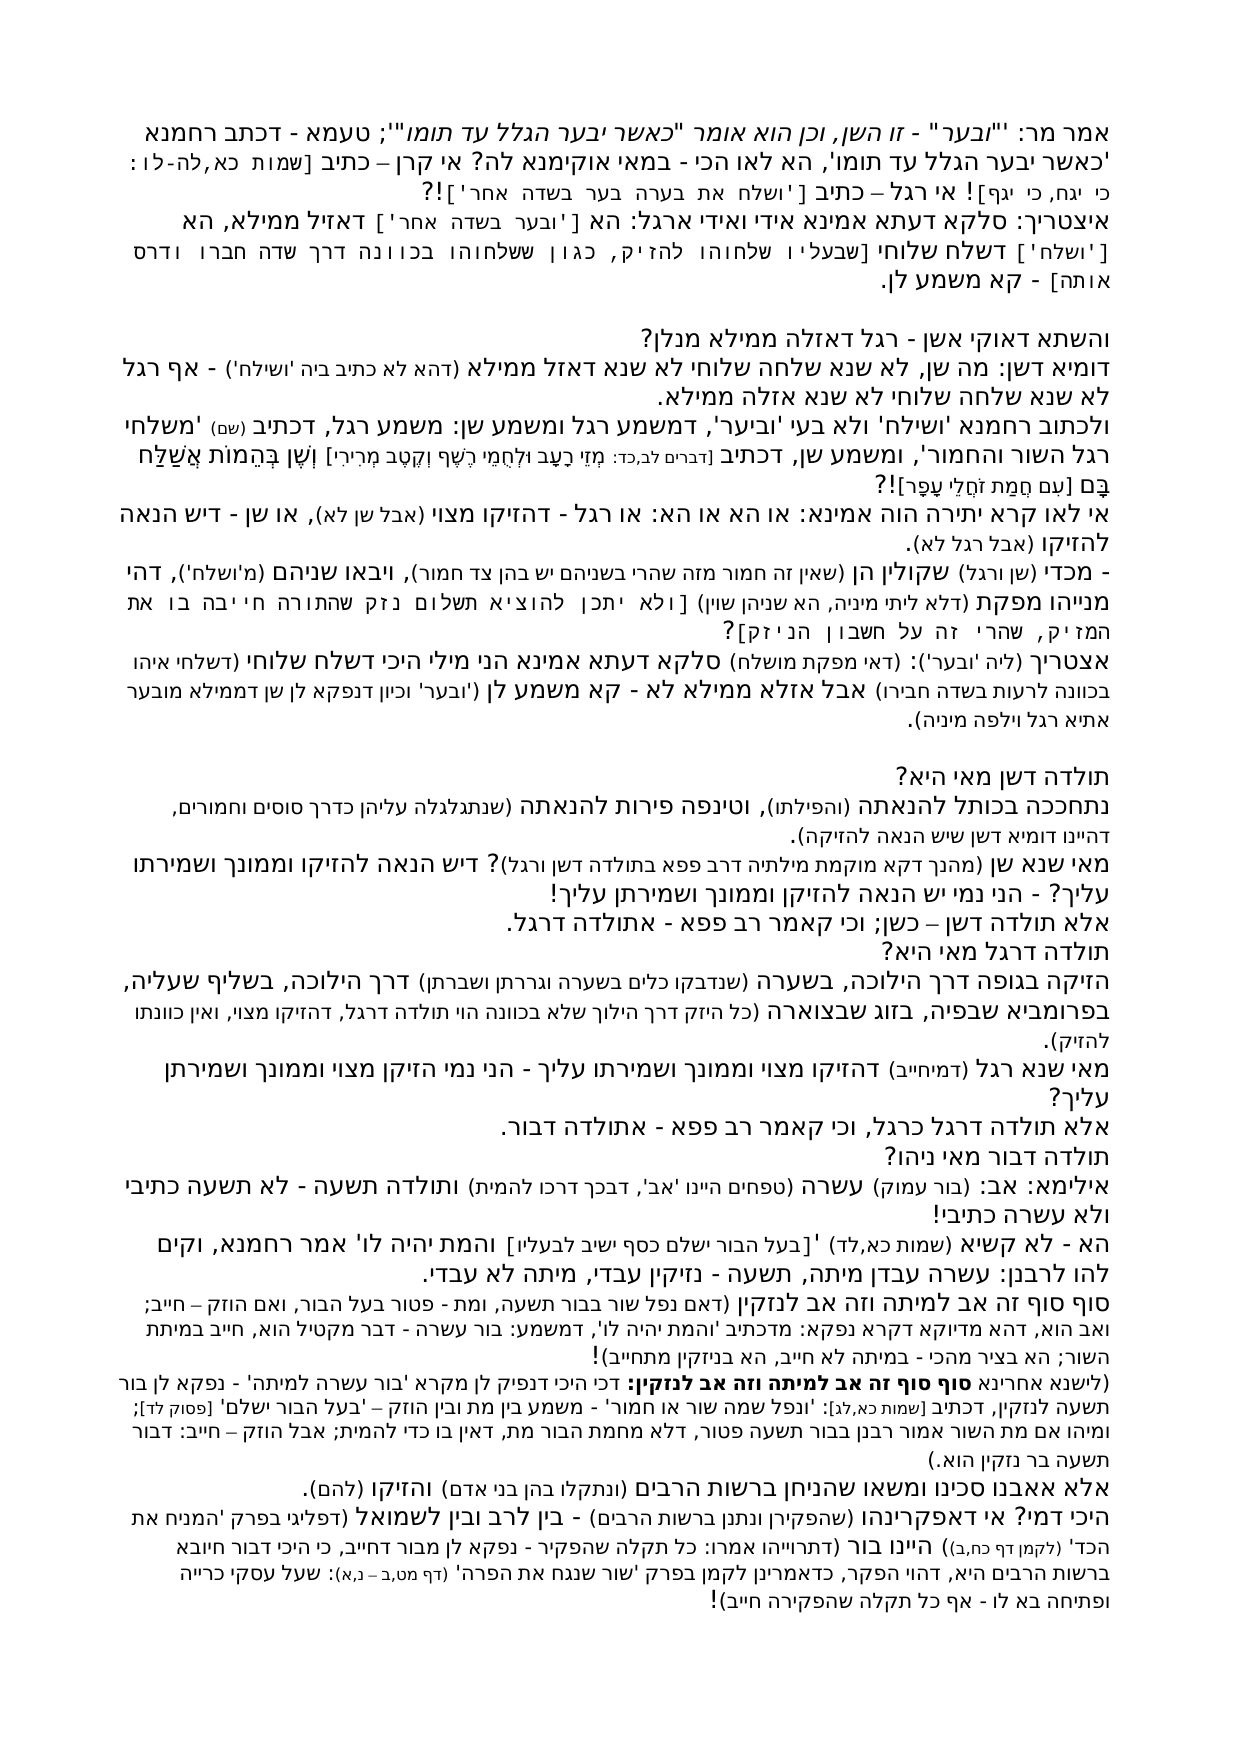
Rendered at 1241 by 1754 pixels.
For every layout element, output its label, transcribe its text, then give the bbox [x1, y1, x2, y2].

text אצטריך (ליה 'ובער'): (דאי מפקת מושלח) סלקא דעתא אמינא הני מילי היכי דשלח שלוחי (דשלחי איהו בכוונה לרעות בשדה חבירו) אבל אזלא ממילא לא - קא משמע לן ('ובער' וכיון דנפקא לן שן דממילא מובער אתיא רגל וילפה מיניה). [118, 646, 1110, 733]
text אמר מר: '"ובער" - זו השן, וכן הוא אומר "כאשר יבער הגלל עד תומו"'; טעמא - דכתב רחמנא 'כאשר יבער הגלל עד תומו', הא לאו הכי - במאי אוקימנא לה? אי קרן – כתיב [שמות כא,לה-לו: כי יגח, כי יגף]! אי רגל – כתיב ['ושלח את בערה בער בשדה אחר']!? [118, 118, 1110, 206]
text הזיקה בגופה דרך הילוכה, בשערה (שנדבקו כלים בשערה וגררתן ושברתן) דרך הילוכה, בשליף שעליה, בפרומביא שבפיה, בזוג שבצוארה (כל היזק דרך הילוך שלא בכוונה הוי תולדה דרגל, דהזיקו מצוי, ואין כוונתו להזיק). [118, 967, 1110, 1054]
text מאי שנא שן (מהנך דקא מוקמת מילתיה דרב פפא בתולדה דשן ורגל)? דיש הנאה להזיקו וממונך ושמירתו עליך? - הני נמי יש הנאה להזיקן וממונך ושמירתן עליך! [118, 850, 1110, 908]
text תולדה דרגל מאי היא? [118, 937, 1110, 967]
text אלא אאבנו סכינו ומשאו שהניחן ברשות הרבים (ונתקלו בהן בני אדם) והזיקו (להם). [118, 1473, 1110, 1502]
text - מכדי (שן ורגל) שקולין הן (שאין זה חמור מזה שהרי בשניהם יש בהן צד חמור), ויבאו שניהם (מ'ושלח'), דהי מנייהו מפקת (דלא ליתי מיניה, הא שניהן שוין) [ולא יתכן להוציא תשלום נזק שהתורה חייבה בו את המזיק, שהרי זה על חשבון הניזק]? [118, 558, 1110, 646]
text היכי דמי? אי דאפקרינהו (שהפקירן ונתנן ברשות הרבים) - בין לרב ובין לשמואל (דפליגי בפרק 'המניח את הכד' (לקמן דף כח,ב)) היינו בור (דתרוייהו אמרו: כל תקלה שהפקיר - נפקא לן מבור דחייב, כי היכי דבור חיובא ברשות הרבים היא, דהוי הפקר, כדאמרינן לקמן בפרק 'שור שנגח את הפרה' (דף מט,ב – נ,א): שעל עסקי כרייה ופתיחה בא לו - אף כל תקלה שהפקירה חייב)! [118, 1502, 1110, 1614]
text והשתא דאוקי אשן - רגל דאזלה ממילא מנלן? [118, 324, 1110, 353]
text ולכתוב רחמנא 'ושילח' ולא בעי 'וביער', דמשמע רגל ומשמע שן: משמע רגל, דכתיב (שם) 'משלחי רגל השור והחמור', ומשמע שן, דכתיב [דברים לב,כד: מְזֵי רָעָב וּלְחֻמֵי רֶשֶׁף וְקֶטֶב מְרִירִי] וְשֶׁן בְּהֵמוֹת אֲשַׁלַּח בָּם [עִם חֲמַת זֹחֲלֵי עָפָר]!? [118, 411, 1110, 499]
text אי לאו קרא יתירה הוה אמינא: או הא או הא: או רגל - דהזיקו מצוי (אבל שן לא), או שן - דיש הנאה להזיקו (אבל רגל לא). [118, 499, 1110, 558]
text אלא תולדה דרגל כרגל, וכי קאמר רב פפא - אתולדה דבור. [118, 1112, 1110, 1142]
text תולדה דבור מאי ניהו? [118, 1142, 1110, 1171]
text תולדה דשן מאי היא? [118, 762, 1110, 791]
text אילימא: אב: (בור עמוק) עשרה (טפחים היינו 'אב', דבכך דרכו להמית) ותולדה תשעה - לא תשעה כתיבי ולא עשרה כתיבי! [118, 1171, 1110, 1229]
text דומיא דשן: מה שן, לא שנא שלחה שלוחי לא שנא דאזל ממילא (דהא לא כתיב ביה 'ושילח') - אף רגל לא שנא שלחה שלוחי לא שנא אזלה ממילא. [118, 353, 1110, 411]
text מאי שנא רגל (דמיחייב) דהזיקו מצוי וממונך ושמירתו עליך - הני נמי הזיקן מצוי וממונך ושמירתן עליך? [118, 1054, 1110, 1112]
text סוף סוף זה אב למיתה וזה אב לנזקין (דאם נפל שור בבור תשעה, ומת - פטור בעל הבור, ואם הוזק – חייב; ואב הוא, דהא מדיוקא דקרא נפקא: מדכתיב 'והמת יהיה לו', דמשמע: בור עשרה - דבר מקטיל הוא, חייב במיתת השור; הא בציר מהכי - במיתה לא חייב, הא בניזקין מתחייב)! [118, 1288, 1110, 1371]
text אלא תולדה דשן – כשן; וכי קאמר רב פפא - אתולדה דרגל. [118, 908, 1110, 937]
text הא - לא קשיא (שמות כא,לד) '[בעל הבור ישלם כסף ישיב לבעליו] והמת יהיה לו' אמר רחמנא, וקים להו לרבנן: עשרה עבדן מיתה, תשעה - נזיקין עבדי, מיתה לא עבדי. [118, 1229, 1110, 1288]
text (לישנא אחרינא סוף סוף זה אב למיתה וזה אב לנזקין: דכי היכי דנפיק לן מקרא 'בור עשרה למיתה' - נפקא לן בור תשעה לנזקין, דכתיב [שמות כא,לג]: 'ונפל שמה שור או חמור' - משמע בין מת ובין הוזק – 'בעל הבור ישלם' [פסוק לד]; ומיהו אם מת השור אמור רבנן בבור תשעה פטור, דלא מחמת הבור מת, דאין בו כדי להמית; אבל הוזק – חייב: דבור תשעה בר נזקין הוא.) [118, 1371, 1110, 1473]
text איצטריך: סלקא דעתא אמינא אידי ואידי ארגל: הא ['ובער בשדה אחר'] דאזיל ממילא, הא ['ושלח'] דשלח שלוחי [שבעליו שלחוהו להזיק, כגון ששלחוהו בכוונה דרך שדה חברו ודרס אותה] - קא משמע לן. [118, 206, 1110, 295]
text נתחככה בכותל להנאתה (והפילתו), וטינפה פירות להנאתה (שנתגלגלה עליהן כדרך סוסים וחמורים, דהיינו דומיא דשן שיש הנאה להזיקה). [118, 791, 1110, 850]
